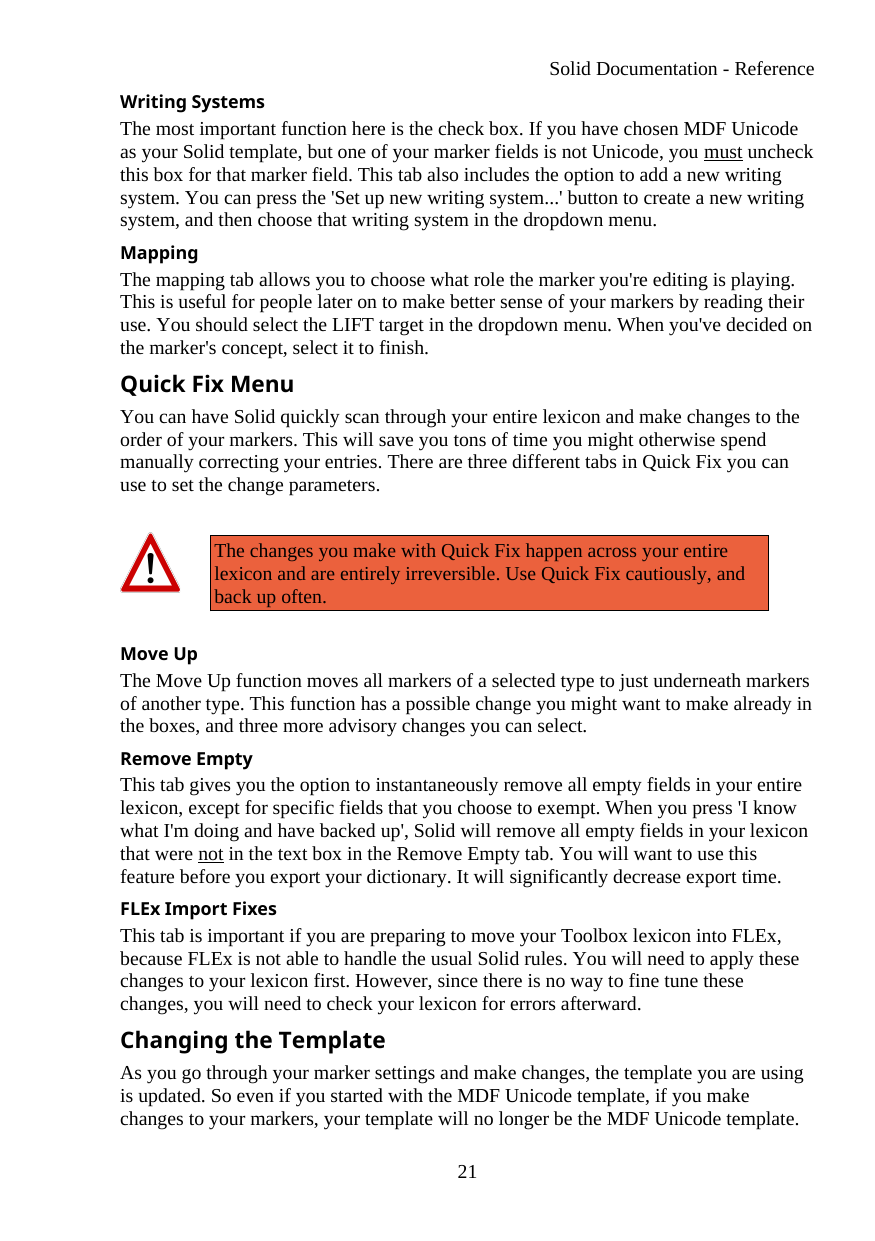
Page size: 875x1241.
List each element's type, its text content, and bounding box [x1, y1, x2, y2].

subtitle Changing the Template [120, 1024, 814, 1055]
subtitle Writing Systems [120, 90, 814, 114]
text You can have Solid quickly scan through your entire lexicon and make changes to the order of your markers. This will save you tons of time you might otherwise spend manually correcting your entries. There are three different tabs in Quick Fix you can use to set the change parameters. [120, 405, 814, 496]
text The most important function here is the check box. If you have chosen MDF Unicode as your Solid template, but one of your marker fields is not Unicode, you must uncheck this box for that marker field. This tab also includes the option to add a new writing system. You can press the 'Set up new writing system...' button to create a new writing system, and then choose that writing system in the dropdown menu. [120, 117, 814, 231]
text The changes you make with Quick Fix happen across your entire lexicon and are entirely irreversible. Use Quick Fix cautiously, and back up often. [211, 536, 768, 610]
text As you go through your marker settings and make changes, the template you are using is updated. So even if you started with the MDF Unicode template, if you make changes to your markers, your template will no longer be the MDF Unicode template. [120, 1061, 814, 1129]
subtitle Mapping [120, 240, 814, 264]
subtitle Remove Empty [120, 746, 814, 770]
text The mapping tab allows you to choose what role the marker you're editing is playing. This is useful for people later on to make better sense of your markers by reading their use. You should select the LIFT target in the dropdown menu. When you've decided on the marker's concept, select it to finish. [120, 267, 814, 359]
picture [120, 532, 181, 593]
text This tab is important if you are preparing to move your Toolbox lexicon into FLEx, because FLEx is not able to handle the usual Solid rules. You will need to apply these changes to your lexicon first. However, since there is no way to fine tune these changes, you will need to check your lexicon for errors afterward. [120, 924, 814, 1015]
subtitle Quick Fix Menu [120, 368, 814, 399]
text The Move Up function moves all markers of a selected type to just underneath markers of another type. This function has a possible change you might want to make already in the boxes, and three more advisory changes you can select. [120, 669, 814, 737]
subtitle Move Up [120, 641, 814, 666]
text This tab gives you the option to instantaneously remove all empty fields in your entire lexicon, except for specific fields that you choose to exempt. When you press 'I know what I'm doing and have backed up', Solid will remove all empty fields in your lexicon that were not in the text box in the Remove Empty tab. You will want to use this feature before you export your dictionary. It will significantly decrease export time. [120, 773, 814, 887]
subtitle FLEx Import Fixes [120, 896, 814, 921]
